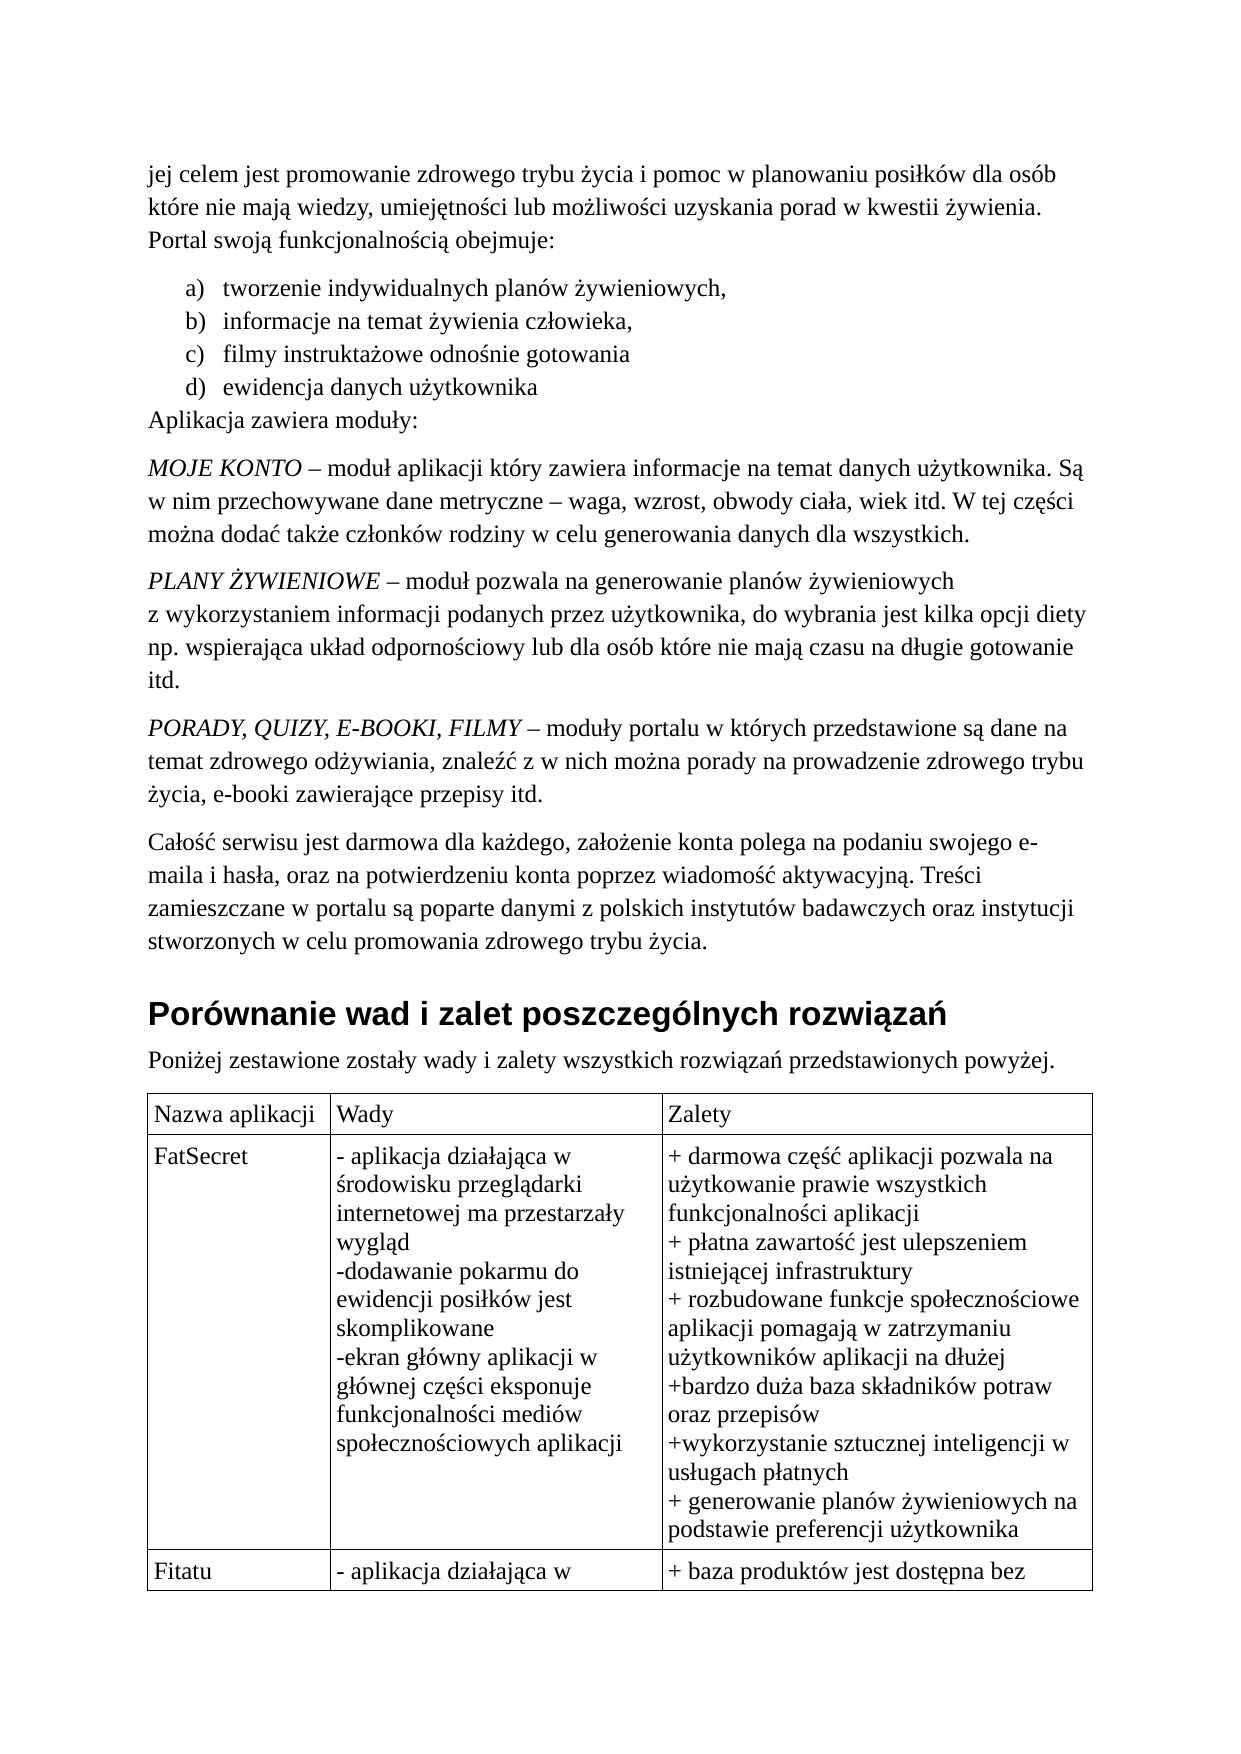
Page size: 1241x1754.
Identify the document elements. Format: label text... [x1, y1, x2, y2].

text Aplikacja zawiera moduły: [148, 405, 1092, 434]
table_header Zalety [663, 1094, 1092, 1134]
table_cell + darmowa część aplikacji pozwala na użytkowanie prawie wszystkich funkcjonalności aplikacji + płatna zawartość jest ulepszeniem istniejącej infrastruktury + rozbudowane funkcje społecznościowe aplikacji pomagają w zatrzymaniu użytkowników aplikacji na dłużej +bardzo duża baza składników potraw oraz przepisów +wykorzystanie sztucznej inteligencji w usługach płatnych + generowanie planów żywieniowych na podstawie preferencji użytkownika [663, 1135, 1092, 1549]
table_cell + baza produktów jest dostępna bez [663, 1550, 1092, 1590]
text jej celem jest promowanie zdrowego trybu życia i pomoc w planowaniu posiłków dla osób które nie mają wiedzy, umiejętności lub możliwości uzyskania porad w kwestii żywienia. Portal swoją funkcjonalnością obejmuje: [148, 159, 1092, 254]
list ewidencja danych użytkownika [185, 372, 1092, 401]
text PLANY ŻYWIENIOWE – moduł pozwala na generowanie planów żywieniowych z wykorzystaniem informacji podanych przez użytkownika, do wybrania jest kilka opcji diety np. wspierająca układ odpornościowy lub dla osób które nie mają czasu na długie gotowanie itd. [148, 566, 1092, 694]
table_cell FatSecret [148, 1135, 330, 1549]
text Poniżej zestawione zostały wady i zalety wszystkich rozwiązań przedstawionych powyżej. [148, 1045, 1092, 1074]
table_cell Fitatu [148, 1550, 330, 1590]
text PORADY, QUIZY, E-BOOKI, FILMY – moduły portalu w których przedstawione są dane na temat zdrowego odżywiania, znaleźć z w nich można porady na prowadzenie zdrowego trybu życia, e-booki zawierające przepisy itd. [148, 713, 1092, 808]
table_header Nazwa aplikacji [148, 1094, 330, 1134]
list informacje na temat żywienia człowieka, [185, 306, 1092, 335]
table_cell - aplikacja działająca w środowisku przeglądarki internetowej ma przestarzały wygląd -dodawanie pokarmu do ewidencji posiłków jest skomplikowane -ekran główny aplikacji w głównej części eksponuje funkcjonalności mediów społecznościowych aplikacji [331, 1135, 662, 1549]
list filmy instruktażowe odnośnie gotowania [185, 339, 1092, 368]
table_header Wady [331, 1094, 662, 1134]
table_cell - aplikacja działająca w [331, 1550, 662, 1590]
list tworzenie indywidualnych planów żywieniowych, [185, 273, 1092, 302]
text MOJE KONTO – moduł aplikacji który zawiera informacje na temat danych użytkownika. Są w nim przechowywane dane metryczne – waga, wzrost, obwody ciała, wiek itd. W tej części można dodać także członków rodziny w celu generowania danych dla wszystkich. [148, 453, 1092, 547]
text Całość serwisu jest darmowa dla każdego, założenie konta polega na podaniu swojego e-maila i hasła, oraz na potwierdzeniu konta poprzez wiadomość aktywacyjną. Treści zamieszczane w portalu są poparte danymi z polskich instytutów badawczych oraz instytucji stworzonych w celu promowania zdrowego trybu życia. [148, 827, 1092, 954]
subtitle Porównanie wad i zalet poszczególnych rozwiązań [148, 994, 1092, 1033]
